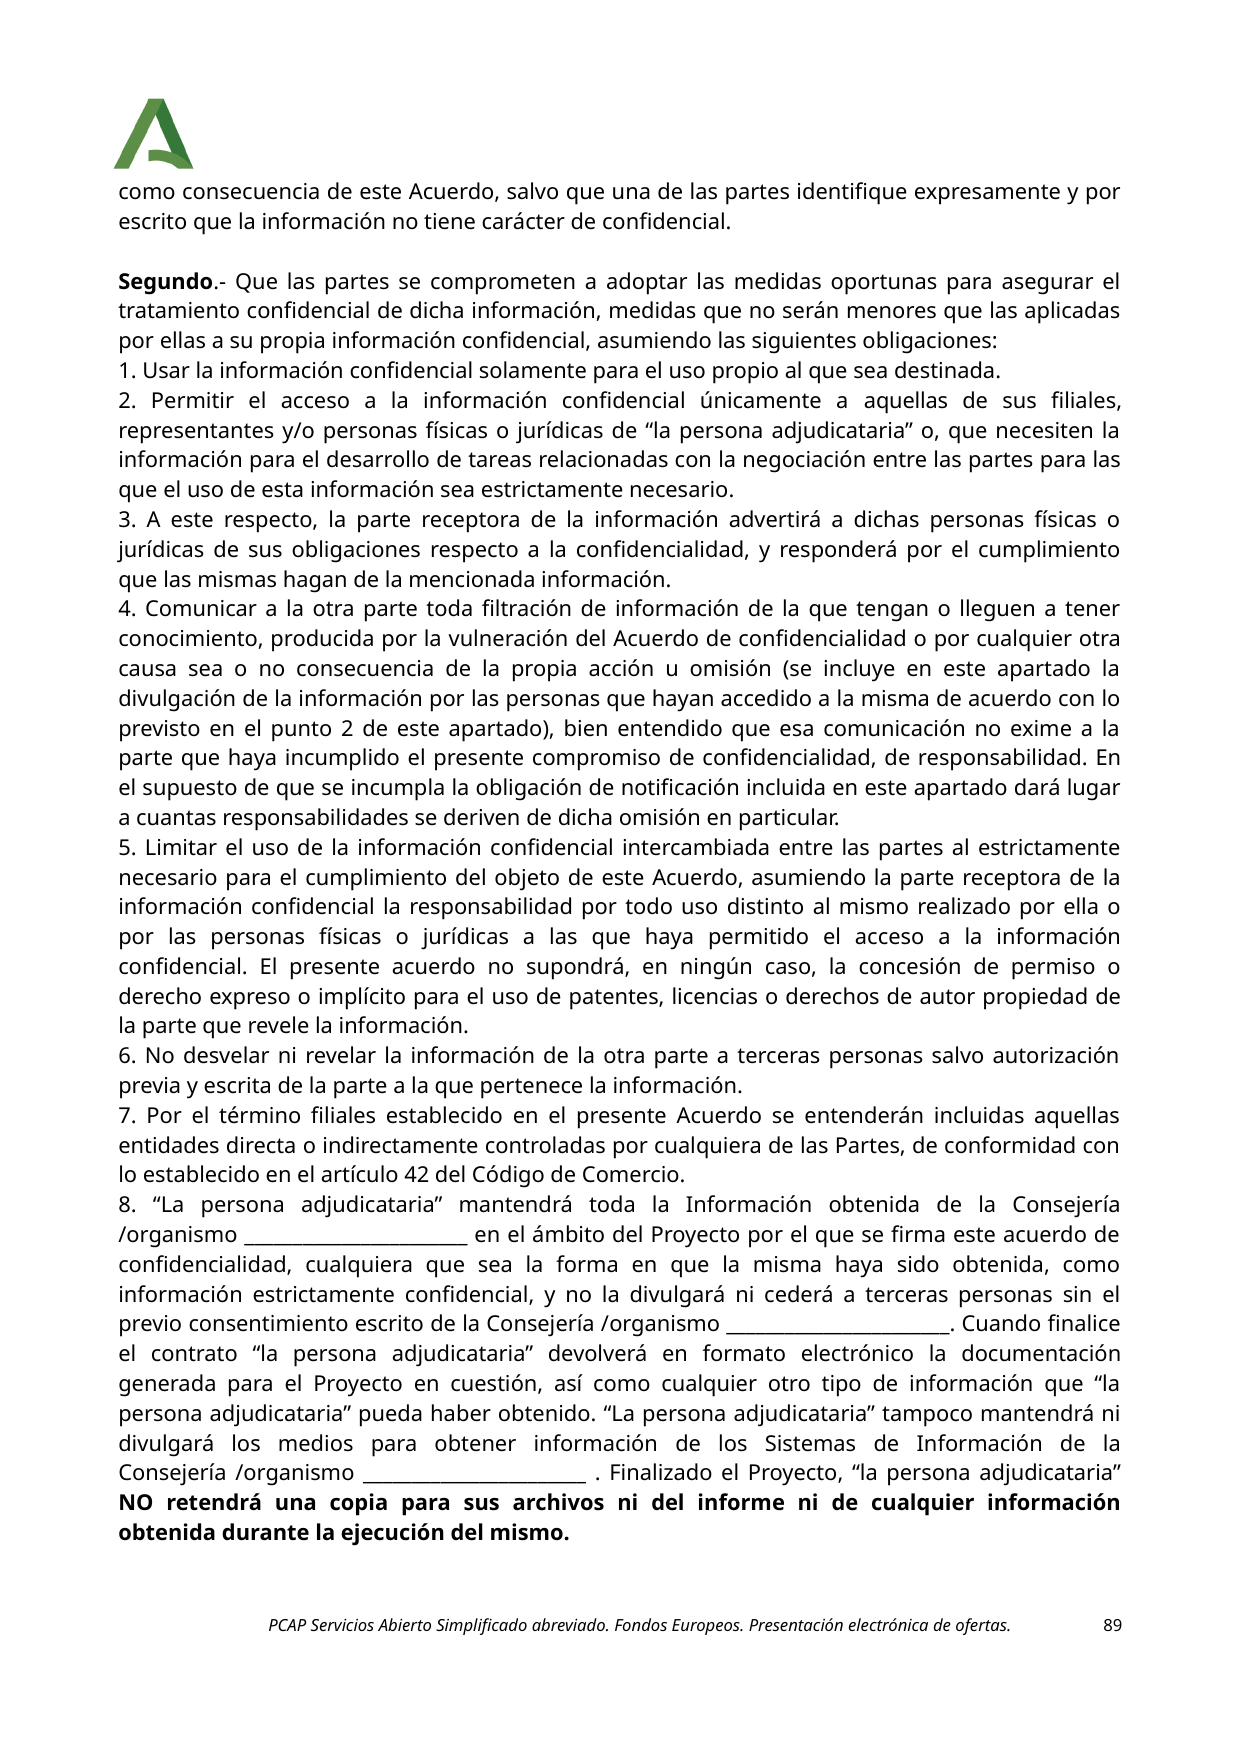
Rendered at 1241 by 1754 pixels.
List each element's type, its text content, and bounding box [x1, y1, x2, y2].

text 1. Usar la información confidencial solamente para el uso propio al que sea destinada. [118, 355, 1122, 385]
text 7. Por el término filiales establecido en el presente Acuerdo se entenderán incluidas aquellas entidades directa o indirectamente controladas por cualquiera de las Partes, de conformidad con lo establecido en el artículo 42 del Código de Comercio. [118, 1100, 1122, 1189]
text 8. “La persona adjudicataria” mantendrá toda la Información obtenida de la Consejería /organismo _______________________ en el ámbito del Proyecto por el que se firma este acuerdo de confidencialidad, cualquiera que sea la forma en que la misma haya sido obtenida, como información estrictamente confidencial, y no la divulgará ni cederá a terceras personas sin el previo consentimiento escrito de la Consejería /organismo _______________________. Cuando finalice el contrato “la persona adjudicataria” devolverá en formato electrónico la documentación generada para el Proyecto en cuestión, así como cualquier otro tipo de información que “la persona adjudicataria” pueda haber obtenido. “La persona adjudicataria” tampoco mantendrá ni divulgará los medios para obtener información de los Sistemas de Información de la Consejería /organismo _______________________ . Finalizado el Proyecto, “la persona adjudicataria” NO retendrá una copia para sus archivos ni del informe ni de cualquier información obtenida durante la ejecución del mismo. [118, 1189, 1122, 1547]
picture [109, 94, 198, 173]
text 4. Comunicar a la otra parte toda filtración de información de la que tengan o lleguen a tener conocimiento, producida por la vulneración del Acuerdo de confidencialidad o por cualquier otra causa sea o no consecuencia de la propia acción u omisión (se incluye en este apartado la divulgación de la información por las personas que hayan accedido a la misma de acuerdo con lo previsto en el punto 2 de este apartado), bien entendido que esa comunicación no exime a la parte que haya incumplido el presente compromiso de confidencialidad, de responsabilidad. En el supuesto de que se incumpla la obligación de notificación incluida en este apartado dará lugar a cuantas responsabilidades se deriven de dicha omisión en particular. [118, 593, 1122, 832]
text 6. No desvelar ni revelar la información de la otra parte a terceras personas salvo autorización previa y escrita de la parte a la que pertenece la información. [118, 1040, 1122, 1100]
text Segundo.- Que las partes se comprometen a adoptar las medidas oportunas para asegurar el tratamiento confidencial de dicha información, medidas que no serán menores que las aplicadas por ellas a su propia información confidencial, asumiendo las siguientes obligaciones: [118, 266, 1122, 355]
text 3. A este respecto, la parte receptora de la información advertirá a dichas personas físicas o jurídicas de sus obligaciones respecto a la confidencialidad, y responderá por el cumplimiento que las mismas hagan de la mencionada información. [118, 504, 1122, 593]
text 2. Permitir el acceso a la información confidencial únicamente a aquellas de sus filiales, representantes y/o personas físicas o jurídicas de “la persona adjudicataria” o, que necesiten la información para el desarrollo de tareas relacionadas con la negociación entre las partes para las que el uso de esta información sea estrictamente necesario. [118, 385, 1122, 504]
text como consecuencia de este Acuerdo, salvo que una de las partes identifique expresamente y por escrito que la información no tiene carácter de confidencial. [118, 176, 1122, 236]
text 5. Limitar el uso de la información confidencial intercambiada entre las partes al estrictamente necesario para el cumplimiento del objeto de este Acuerdo, asumiendo la parte receptora de la información confidencial la responsabilidad por todo uso distinto al mismo realizado por ella o por las personas físicas o jurídicas a las que haya permitido el acceso a la información confidencial. El presente acuerdo no supondrá, en ningún caso, la concesión de permiso o derecho expreso o implícito para el uso de patentes, licencias o derechos de autor propiedad de la parte que revele la información. [118, 832, 1122, 1040]
